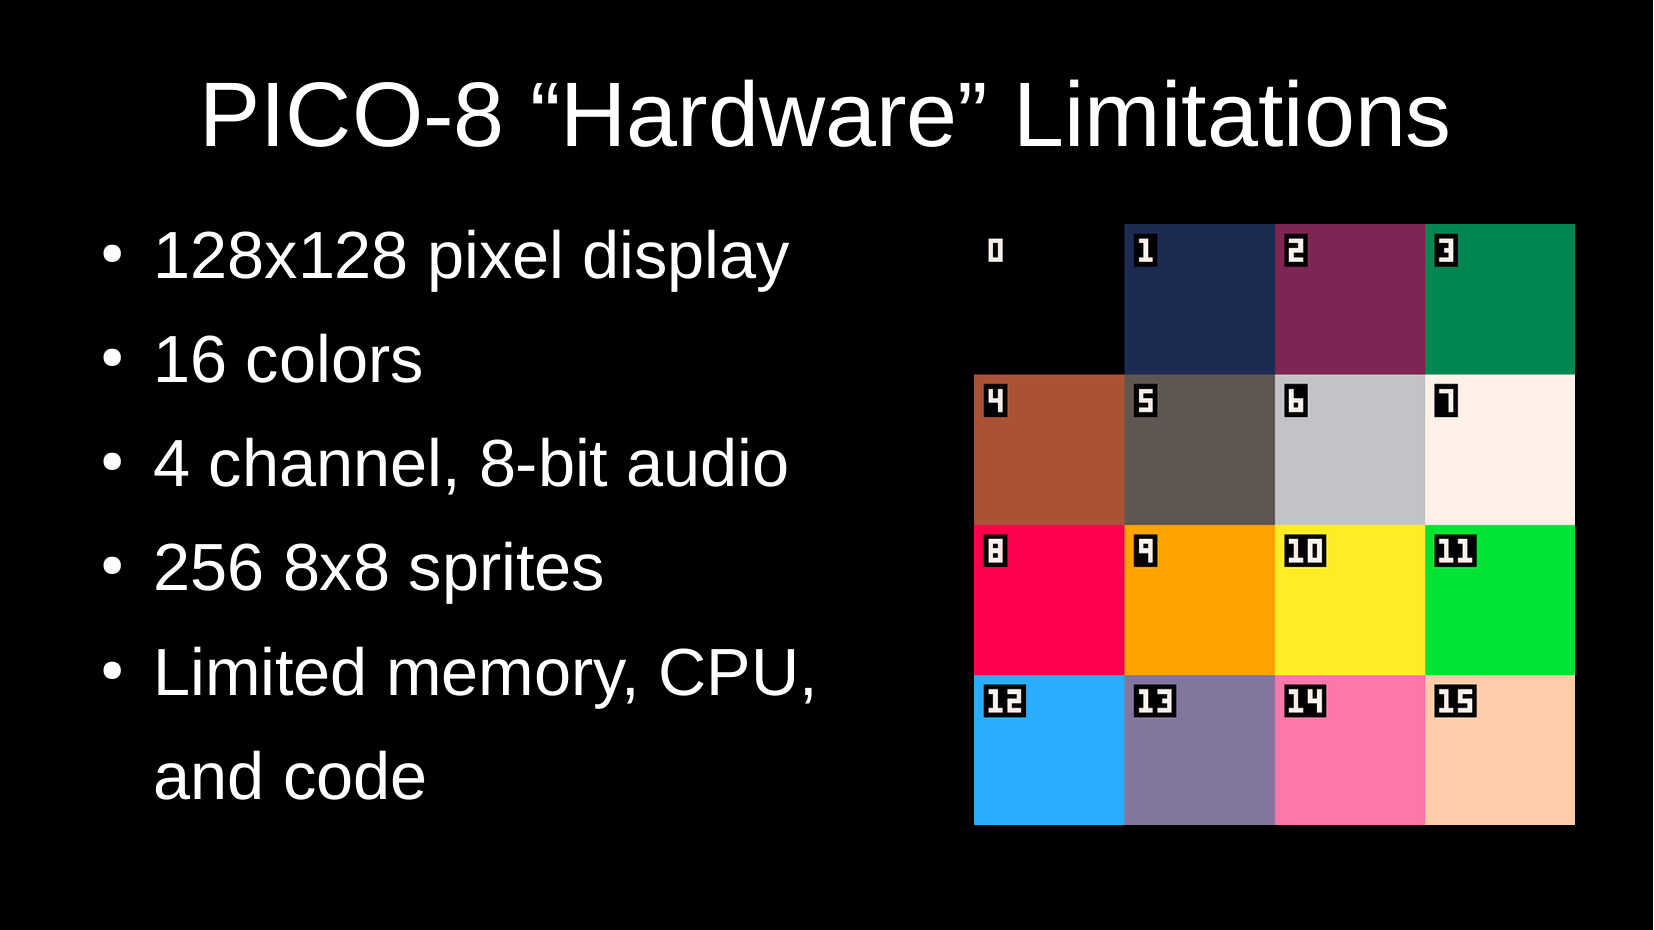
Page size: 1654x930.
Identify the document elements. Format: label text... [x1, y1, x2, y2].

list 128x128 pixel display 16 colors 4 channel, 8-bit audio 256 8x8 sprites Limited memory, CPU, and code [82, 217, 1571, 901]
title PICO-8 “Hardware” Limitations [82, 37, 1571, 193]
picture [974, 224, 1575, 825]
